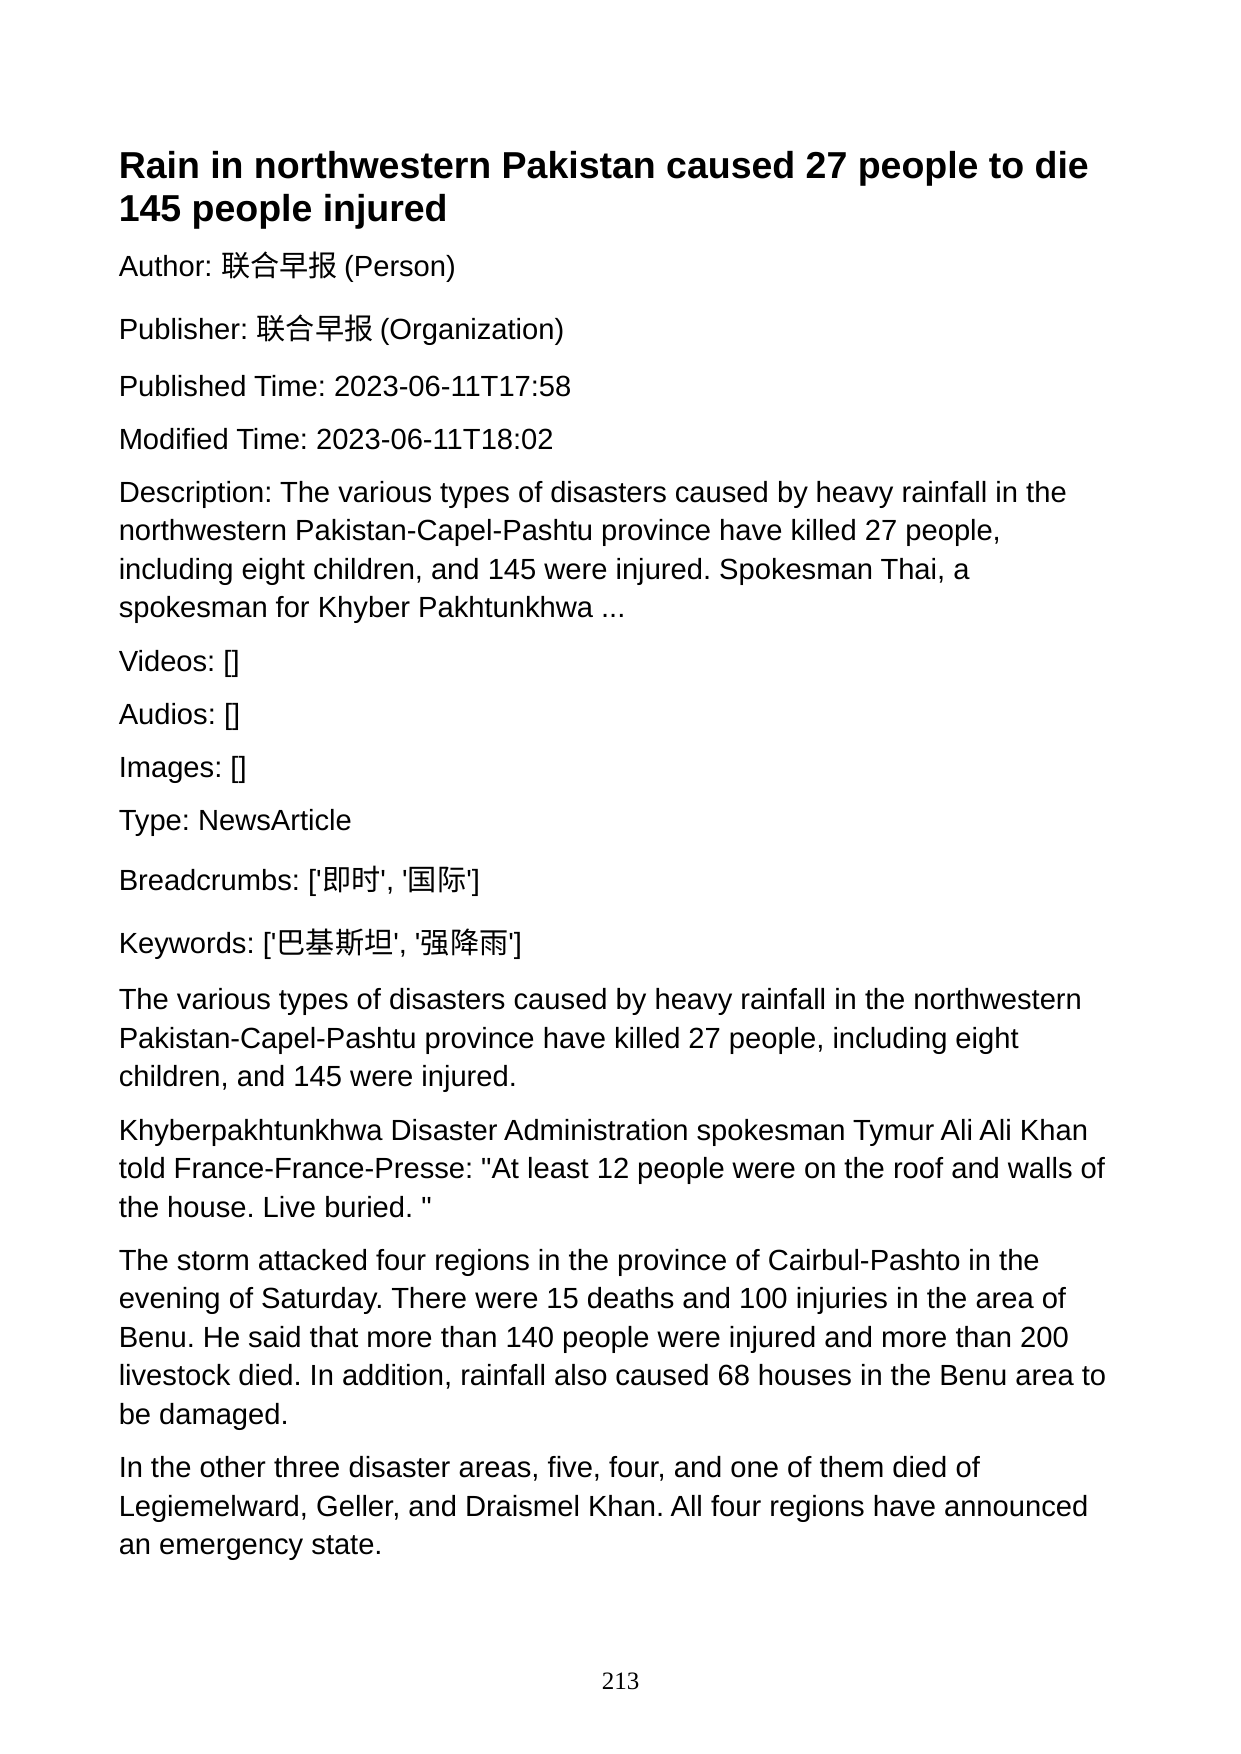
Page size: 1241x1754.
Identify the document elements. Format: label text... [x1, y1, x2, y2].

text Videos: [] [118, 643, 1122, 677]
text The storm attacked four regions in the province of Cairbul-Pashto in the evening of Saturday. There were 15 deaths and 100 injuries in the area of Benu. He said that more than 140 people were injured and more than 200 livestock died. In addition, rainfall also caused 68 houses in the Benu area to be damaged. [118, 1243, 1122, 1430]
text Audios: [] [118, 697, 1122, 730]
text Khyberpakhtunkhwa Disaster Administration spokesman Tymur Ali Ali Khan told France-France-Presse: "At least 12 people were on the roof and walls of the house. Live buried. " [118, 1112, 1122, 1223]
text The various types of disasters caused by heavy rainfall in the northwestern Pakistan-Capel-Pashtu province have killed 27 people, including eight children, and 145 were injured. [118, 982, 1122, 1093]
subtitle Rain in northwestern Pakistan caused 27 people to die 145 people injured [118, 143, 1122, 230]
text Images: [] [118, 750, 1122, 783]
text Breadcrumbs: ['即时', '国际'] [118, 856, 1122, 898]
text Publisher: 联合早报 (Organization) [118, 305, 1122, 348]
text Description: The various types of disasters caused by heavy rainfall in the northwestern Pakistan-Capel-Pashtu province have killed 27 people, including eight children, and 145 were injured. Spokesman Thai, a spokesman for Khyber Pakhtunkhwa ... [118, 475, 1122, 624]
text Type: NewsArticle [118, 803, 1122, 836]
text Modified Time: 2023-06-11T18:02 [118, 422, 1122, 455]
text Keywords: ['巴基斯坦', '强降雨'] [118, 919, 1122, 961]
text Author: 联合早报 (Person) [118, 242, 1122, 284]
text Published Time: 2023-06-11T17:58 [118, 368, 1122, 402]
text In the other three disaster areas, five, four, and one of them died of Legiemelward, Geller, and Draismel Khan. All four regions have announced an emergency state. [118, 1450, 1122, 1561]
